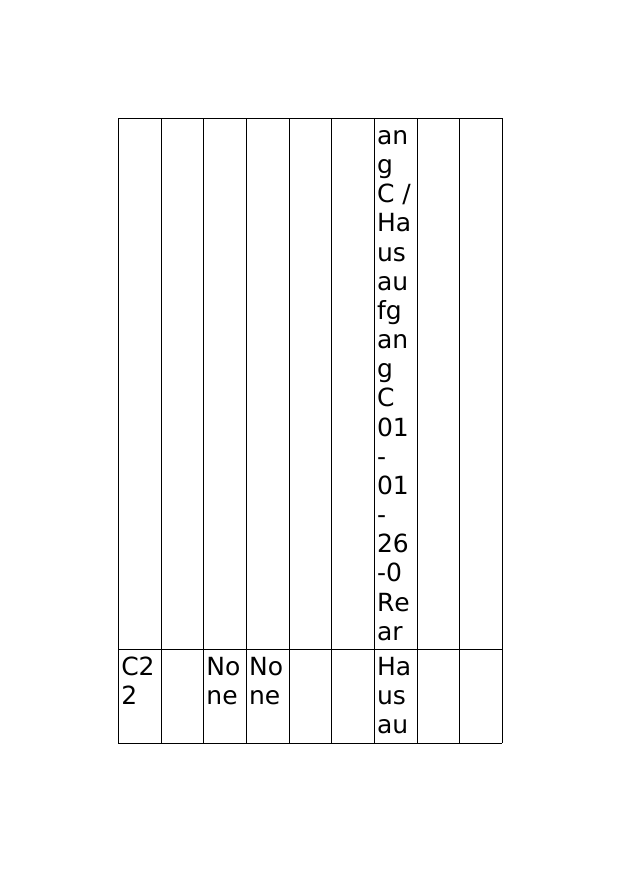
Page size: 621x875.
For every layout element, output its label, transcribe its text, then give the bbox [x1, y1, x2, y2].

table_cell [460, 119, 502, 649]
table_cell [290, 119, 331, 649]
table_cell C22 [119, 650, 161, 742]
table_cell [460, 650, 502, 742]
table_cell None [247, 650, 289, 742]
table_cell [162, 119, 203, 649]
table_cell [119, 119, 161, 649]
table_cell [247, 119, 289, 649]
table_cell ang C / Hausaufgang C 01-01-26-0 Rear [375, 119, 417, 649]
table_cell [204, 119, 246, 649]
table_cell [418, 119, 459, 649]
table_cell Hausau [375, 650, 417, 742]
table_cell [162, 650, 203, 742]
table_cell None [204, 650, 246, 742]
table_cell [418, 650, 459, 742]
table_cell [290, 650, 331, 742]
table_cell [332, 119, 374, 649]
table_cell [332, 650, 374, 742]
